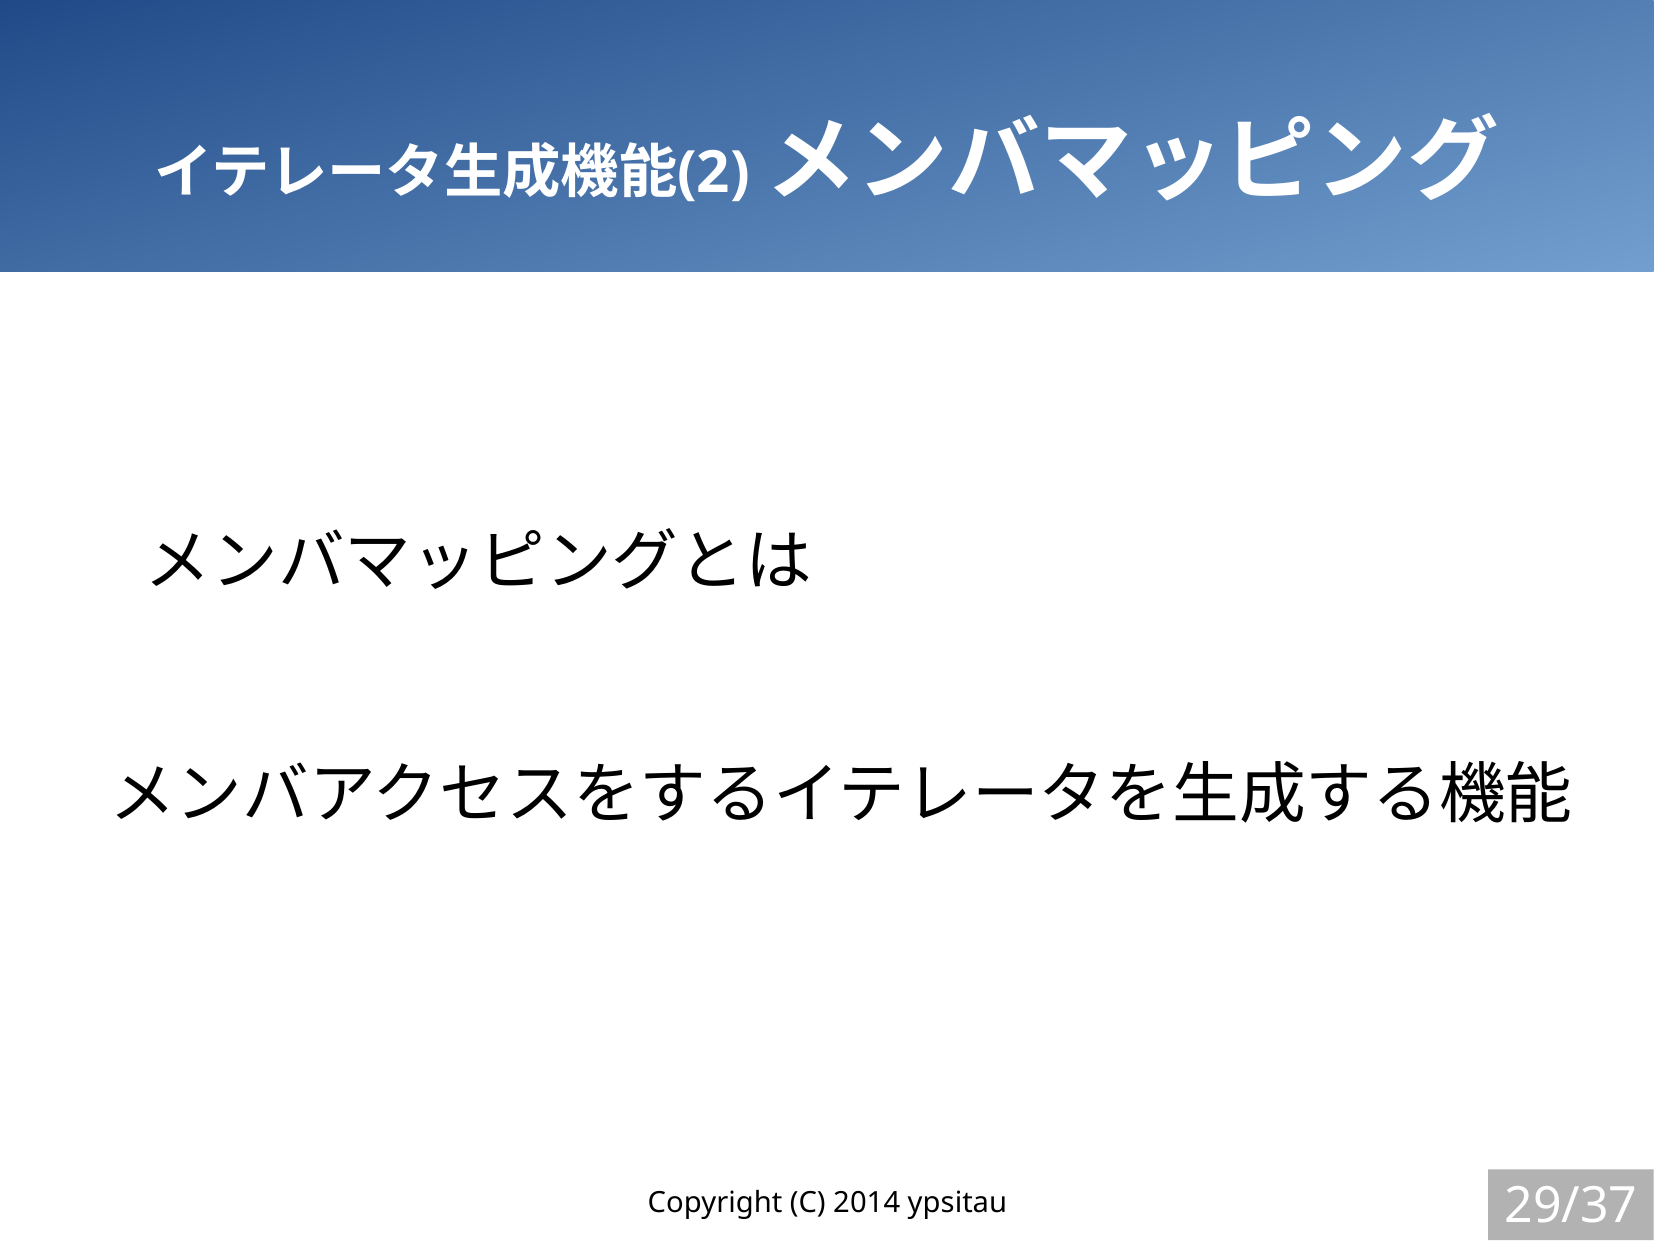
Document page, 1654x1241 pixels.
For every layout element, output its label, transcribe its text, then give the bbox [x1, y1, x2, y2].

title イテレータ生成機能(2) メンバマッピング [82, 49, 1571, 257]
text_box メンバアクセスをするイテレータを生成する機能 [94, 732, 1593, 848]
text_box メンバマッピングとは [129, 499, 828, 615]
